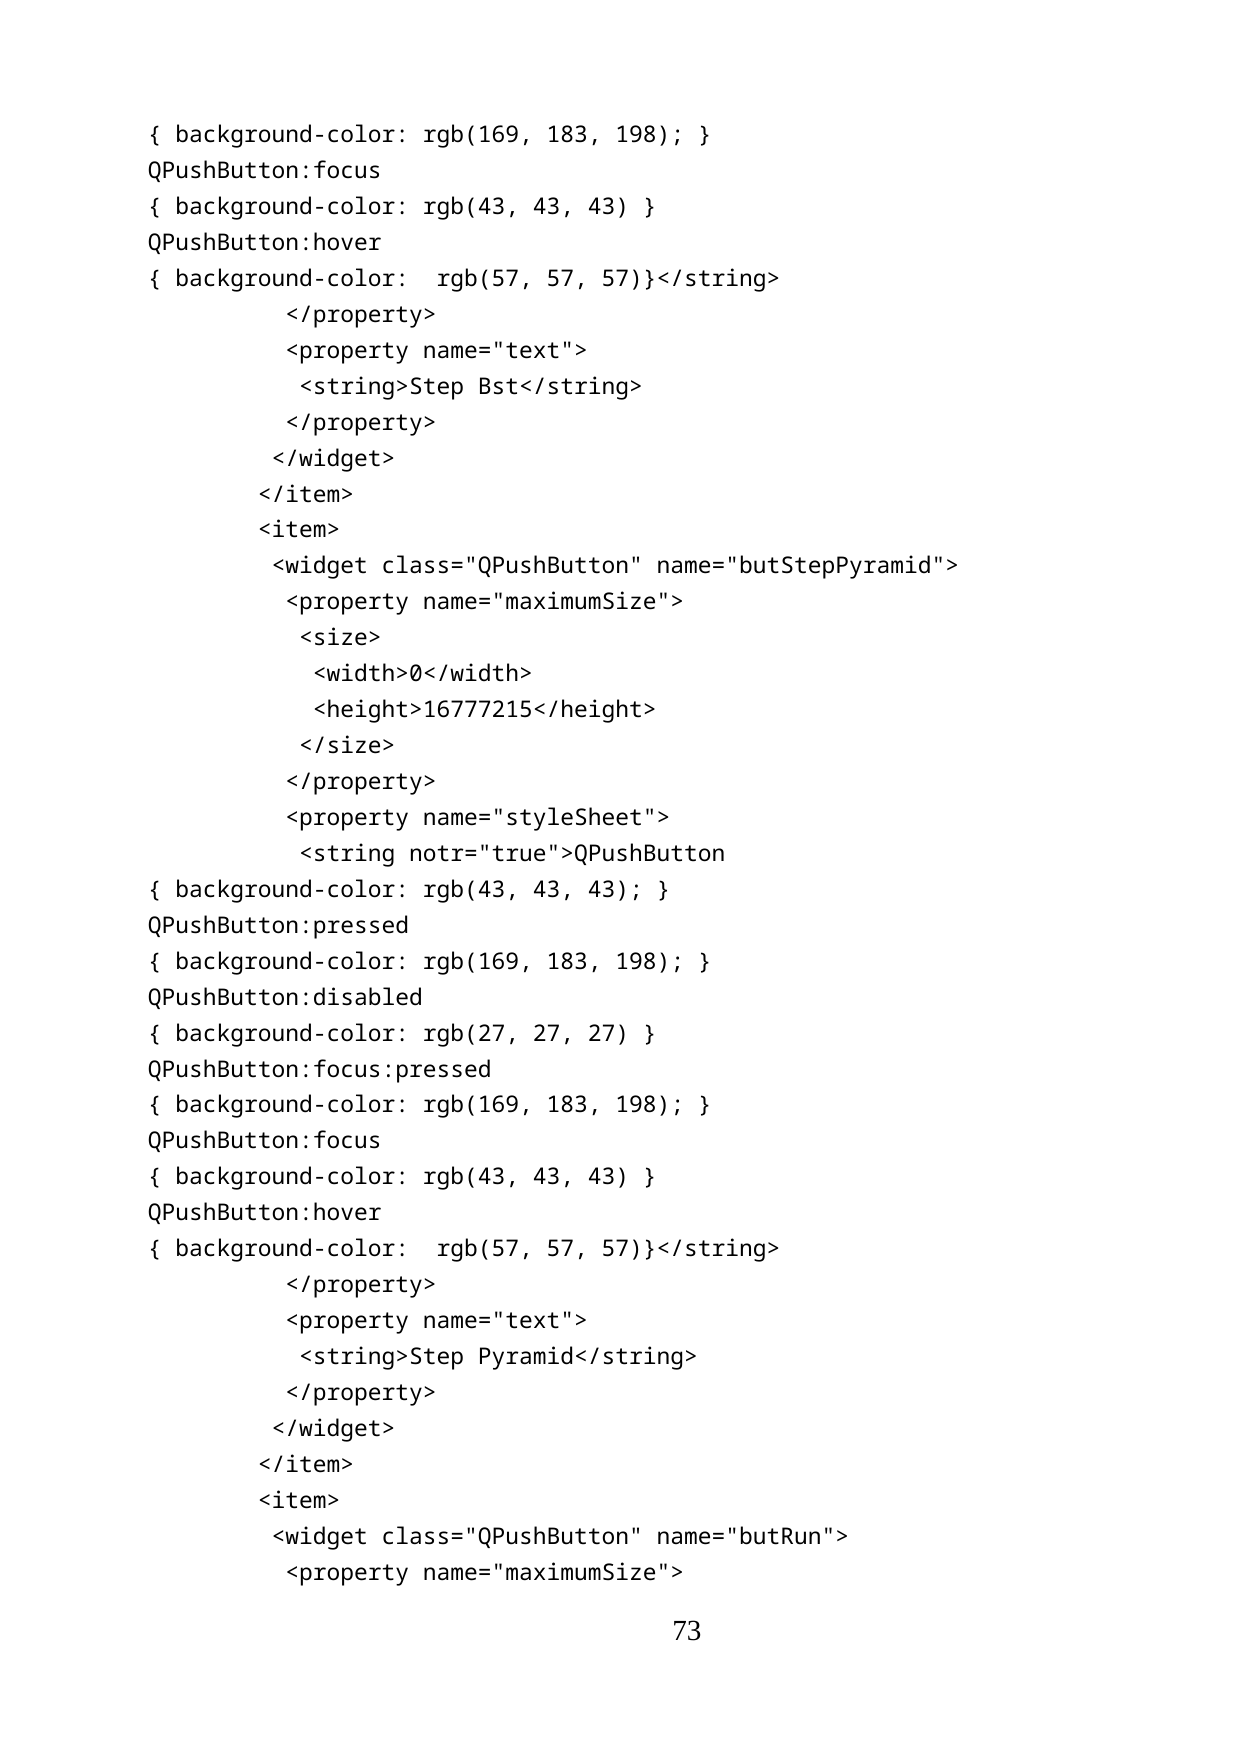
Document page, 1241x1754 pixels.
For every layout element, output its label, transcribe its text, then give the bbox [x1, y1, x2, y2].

text { background-color: rgb(57, 57, 57)}</string> [148, 1232, 1152, 1263]
text { background-color: rgb(43, 43, 43); } [148, 873, 1152, 904]
text QPushButton:pressed [148, 909, 1152, 940]
text <property name="maximumSize"> [148, 1556, 1152, 1587]
text <property name="styleSheet"> [148, 801, 1152, 832]
text QPushButton:hover [148, 1196, 1152, 1227]
text <size> [148, 621, 1152, 652]
text { background-color: rgb(57, 57, 57)}</string> [148, 262, 1152, 293]
text <property name="text"> [148, 1304, 1152, 1335]
text <item> [148, 513, 1152, 545]
text <property name="maximumSize"> [148, 585, 1152, 617]
text <widget class="QPushButton" name="butRun"> [148, 1520, 1152, 1551]
text { background-color: rgb(43, 43, 43) } [148, 1160, 1152, 1192]
text { background-color: rgb(169, 183, 198); } [148, 1088, 1152, 1120]
text <item> [148, 1484, 1152, 1515]
text { background-color: rgb(43, 43, 43) } [148, 190, 1152, 221]
text <widget class="QPushButton" name="butStepPyramid"> [148, 549, 1152, 581]
text </property> [148, 298, 1152, 329]
text </property> [148, 1376, 1152, 1407]
text <property name="text"> [148, 334, 1152, 365]
text <string>Step Bst</string> [148, 370, 1152, 401]
text <width>0</width> [148, 657, 1152, 688]
text QPushButton:focus [148, 154, 1152, 185]
text </property> [148, 1268, 1152, 1299]
text </item> [148, 1448, 1152, 1479]
text QPushButton:hover [148, 226, 1152, 257]
text { background-color: rgb(169, 183, 198); } [148, 945, 1152, 976]
text </widget> [148, 442, 1152, 473]
text QPushButton:focus [148, 1124, 1152, 1156]
text </property> [148, 406, 1152, 437]
text </size> [148, 729, 1152, 760]
text <height>16777215</height> [148, 693, 1152, 724]
text QPushButton:focus:pressed [148, 1052, 1152, 1084]
text </widget> [148, 1412, 1152, 1443]
text <string>Step Pyramid</string> [148, 1340, 1152, 1371]
text </property> [148, 765, 1152, 796]
text { background-color: rgb(27, 27, 27) } [148, 1017, 1152, 1048]
text </item> [148, 477, 1152, 509]
text { background-color: rgb(169, 183, 198); } [148, 118, 1152, 149]
text <string notr="true">QPushButton [148, 837, 1152, 868]
text QPushButton:disabled [148, 981, 1152, 1012]
